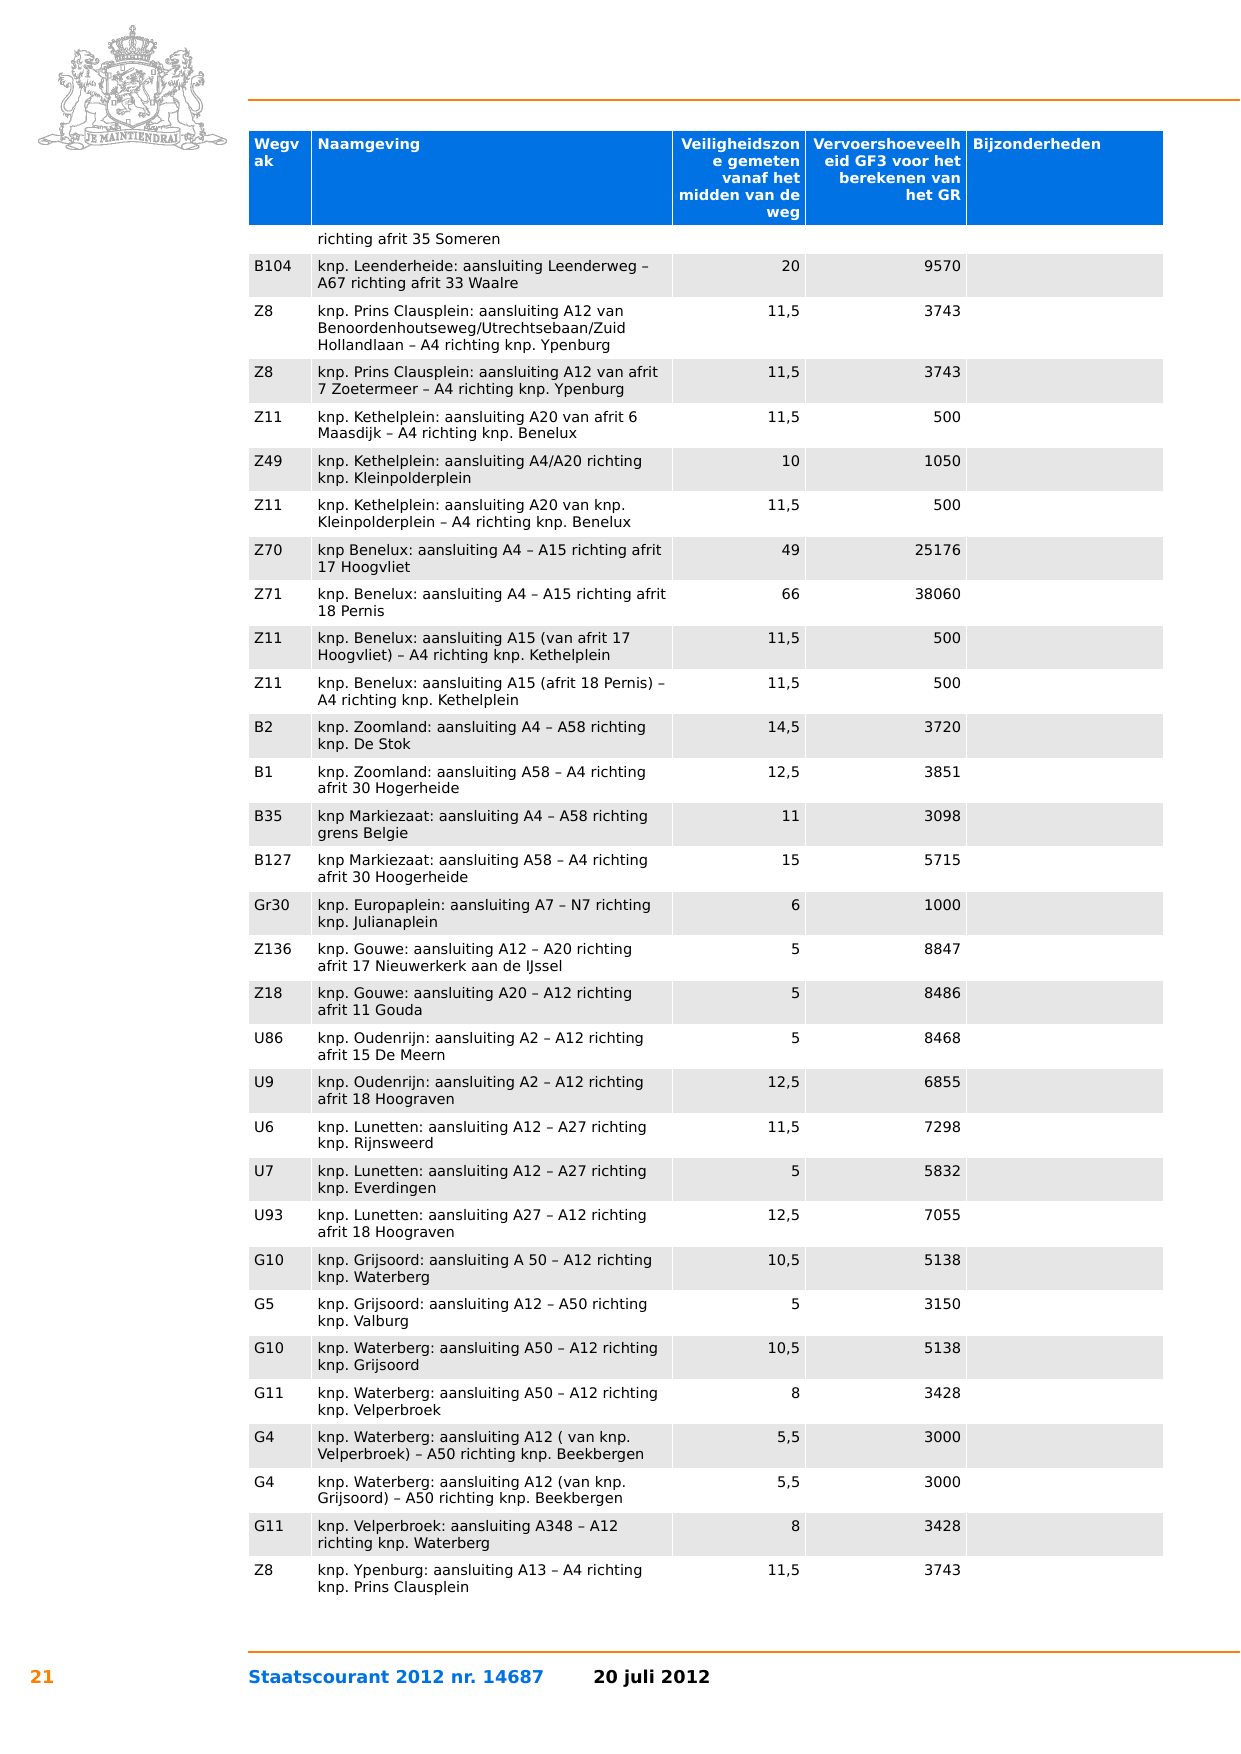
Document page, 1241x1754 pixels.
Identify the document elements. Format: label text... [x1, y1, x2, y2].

table_cell 5 [673, 981, 805, 1024]
table_cell knp. Waterberg: aansluiting A50 – A12 richting knp. Velperbroek [312, 1380, 672, 1423]
table_cell 5 [673, 1158, 805, 1201]
table_cell [967, 759, 1163, 802]
table_cell knp. Prins Clausplein: aansluiting A12 van afrit 7 Zoetermeer – A4 richting knp. Ypenburg [312, 359, 672, 403]
table_cell 10 [673, 448, 805, 491]
table_cell 5138 [806, 1336, 966, 1379]
table_cell [967, 848, 1163, 891]
table_cell 3098 [806, 803, 966, 846]
table_cell Z71 [249, 581, 311, 624]
table_cell 8 [673, 1513, 805, 1556]
table_cell [967, 803, 1163, 846]
table_cell knp. Waterberg: aansluiting A12 (van knp. Grijsoord) – A50 richting knp. Beekbergen [312, 1469, 672, 1512]
table_cell [967, 226, 1163, 253]
table_cell [967, 670, 1163, 713]
table_cell Z136 [249, 936, 311, 979]
table_cell 1000 [806, 892, 966, 935]
table_cell knp. Zoomland: aansluiting A58 – A4 richting afrit 30 Hogerheide [312, 759, 672, 802]
table_cell Z49 [249, 448, 311, 491]
table_cell 3000 [806, 1424, 966, 1468]
table_cell [967, 359, 1163, 403]
table_cell U7 [249, 1158, 311, 1201]
table_cell Z18 [249, 981, 311, 1024]
table_cell knp. Lunetten: aansluiting A12 – A27 richting knp. Everdingen [312, 1158, 672, 1201]
table_cell 11,5 [673, 1114, 805, 1157]
table_cell 11,5 [673, 1558, 805, 1601]
table_cell [967, 936, 1163, 979]
table_cell [967, 1025, 1163, 1068]
table_cell B2 [249, 714, 311, 758]
table_cell [967, 404, 1163, 447]
table_cell [967, 981, 1163, 1024]
table_cell 3720 [806, 714, 966, 758]
table_cell knp. Grijsoord: aansluiting A 50 – A12 richting knp. Waterberg [312, 1247, 672, 1290]
table_cell 5 [673, 1025, 805, 1068]
table_cell 500 [806, 626, 966, 669]
table_cell 11 [673, 803, 805, 846]
table_cell [967, 537, 1163, 580]
table_cell knp. Waterberg: aansluiting A12 ( van knp. Velperbroek) – A50 richting knp. Beekbergen [312, 1424, 672, 1468]
table_cell Gr30 [249, 892, 311, 935]
table_cell knp. Lunetten: aansluiting A27 – A12 richting afrit 18 Hoograven [312, 1203, 672, 1246]
table_cell knp. Gouwe: aansluiting A20 – A12 richting afrit 11 Gouda [312, 981, 672, 1024]
table_cell 38060 [806, 581, 966, 624]
table_cell [967, 1114, 1163, 1157]
table_cell 12,5 [673, 1069, 805, 1113]
table_cell 11,5 [673, 493, 805, 536]
table_header Bijzonderheden [967, 131, 1163, 225]
table_cell 3743 [806, 298, 966, 358]
table_cell knp. Europaplein: aansluiting A7 – N7 richting knp. Julianaplein [312, 892, 672, 935]
table_cell [249, 226, 311, 253]
table_cell [967, 448, 1163, 491]
table_cell 3743 [806, 1558, 966, 1601]
table_cell 14,5 [673, 714, 805, 758]
table_cell 5138 [806, 1247, 966, 1290]
table_cell B127 [249, 848, 311, 891]
table_cell knp Benelux: aansluiting A4 – A15 richting afrit 17 Hoogvliet [312, 537, 672, 580]
table_cell Z11 [249, 626, 311, 669]
table_cell Z70 [249, 537, 311, 580]
table_cell 12,5 [673, 1203, 805, 1246]
table_cell 500 [806, 670, 966, 713]
table_cell 25176 [806, 537, 966, 580]
table_cell 6 [673, 892, 805, 935]
table_cell knp. Lunetten: aansluiting A12 – A27 richting knp. Rijnsweerd [312, 1114, 672, 1157]
table_cell [967, 1247, 1163, 1290]
table_cell B1 [249, 759, 311, 802]
table_cell 8468 [806, 1025, 966, 1068]
table_cell 15 [673, 848, 805, 891]
table_cell 8486 [806, 981, 966, 1024]
table_cell 11,5 [673, 298, 805, 358]
table_cell 5 [673, 936, 805, 979]
table_cell 3428 [806, 1380, 966, 1423]
table_cell knp Markiezaat: aansluiting A4 – A58 richting grens Belgie [312, 803, 672, 846]
table_cell 5,5 [673, 1424, 805, 1468]
table_cell 8 [673, 1380, 805, 1423]
table_cell Z11 [249, 493, 311, 536]
table_cell G10 [249, 1336, 311, 1379]
table_cell 5,5 [673, 1469, 805, 1512]
table_cell 3743 [806, 359, 966, 403]
table_cell [967, 1336, 1163, 1379]
table_header Wegvak [249, 131, 311, 225]
table_cell 8847 [806, 936, 966, 979]
table_cell [967, 1291, 1163, 1334]
table_cell knp. Zoomland: aansluiting A4 – A58 richting knp. De Stok [312, 714, 672, 758]
table_cell [967, 254, 1163, 297]
table_cell [967, 1158, 1163, 1201]
table_cell Z8 [249, 1558, 311, 1601]
table_cell Z8 [249, 359, 311, 403]
table_cell knp. Benelux: aansluiting A4 – A15 richting afrit 18 Pernis [312, 581, 672, 624]
table_cell G11 [249, 1513, 311, 1556]
table_cell Z11 [249, 404, 311, 447]
table_cell [967, 892, 1163, 935]
table_cell 3428 [806, 1513, 966, 1556]
table_cell knp. Waterberg: aansluiting A50 – A12 richting knp. Grijsoord [312, 1336, 672, 1379]
table_cell Z8 [249, 298, 311, 358]
table_cell 1050 [806, 448, 966, 491]
table_cell 500 [806, 493, 966, 536]
table_cell G4 [249, 1424, 311, 1468]
table_cell 7298 [806, 1114, 966, 1157]
table_cell 5715 [806, 848, 966, 891]
table_cell G4 [249, 1469, 311, 1512]
table_cell 11,5 [673, 670, 805, 713]
table_cell knp. Oudenrijn: aansluiting A2 – A12 richting afrit 18 Hoograven [312, 1069, 672, 1113]
table_cell knp. Kethelplein: aansluiting A20 van afrit 6 Maasdijk – A4 richting knp. Benelux [312, 404, 672, 447]
table_header Vervoershoeveelheid GF3 voor het berekenen van het GR [806, 131, 966, 225]
picture [38, 25, 227, 150]
table_cell [673, 226, 805, 253]
table_cell 10,5 [673, 1247, 805, 1290]
table_cell knp. Gouwe: aansluiting A12 – A20 richting afrit 17 Nieuwerkerk aan de IJssel [312, 936, 672, 979]
table_cell [967, 1513, 1163, 1556]
table_cell 5832 [806, 1158, 966, 1201]
table_cell 11,5 [673, 626, 805, 669]
table_cell knp. Ypenburg: aansluiting A13 – A4 richting knp. Prins Clausplein [312, 1558, 672, 1601]
table_cell 12,5 [673, 759, 805, 802]
table_cell [967, 581, 1163, 624]
table_cell 3851 [806, 759, 966, 802]
table_cell 5 [673, 1291, 805, 1334]
table_cell 500 [806, 404, 966, 447]
table_cell 11,5 [673, 404, 805, 447]
table_cell 3000 [806, 1469, 966, 1512]
table_cell knp. Benelux: aansluiting A15 (van afrit 17 Hoogvliet) – A4 richting knp. Kethelplein [312, 626, 672, 669]
table_cell 66 [673, 581, 805, 624]
table_cell B104 [249, 254, 311, 297]
table_cell knp. Benelux: aansluiting A15 (afrit 18 Pernis) – A4 richting knp. Kethelplein [312, 670, 672, 713]
table_cell 7055 [806, 1203, 966, 1246]
table_cell Z11 [249, 670, 311, 713]
table_cell [967, 714, 1163, 758]
table_cell 9570 [806, 254, 966, 297]
table_cell [967, 626, 1163, 669]
table_cell G11 [249, 1380, 311, 1423]
table_header Veiligheidszone gemeten vanaf het midden van de weg [673, 131, 805, 225]
table_cell 11,5 [673, 359, 805, 403]
table_cell G5 [249, 1291, 311, 1334]
table_cell knp. Prins Clausplein: aansluiting A12 van Benoordenhoutseweg/Utrechtsebaan/Zuid Hollandlaan – A4 richting knp. Ypenburg [312, 298, 672, 358]
table_cell knp. Velperbroek: aansluiting A348 – A12 richting knp. Waterberg [312, 1513, 672, 1556]
table_cell richting afrit 35 Someren [312, 226, 672, 253]
table_cell [967, 1380, 1163, 1423]
table_cell 49 [673, 537, 805, 580]
table_cell knp. Grijsoord: aansluiting A12 – A50 richting knp. Valburg [312, 1291, 672, 1334]
table_cell U6 [249, 1114, 311, 1157]
table_cell 6855 [806, 1069, 966, 1113]
table_cell G10 [249, 1247, 311, 1290]
table_cell knp Markiezaat: aansluiting A58 – A4 richting afrit 30 Hoogerheide [312, 848, 672, 891]
table_cell [806, 226, 966, 253]
table_cell 20 [673, 254, 805, 297]
table_cell B35 [249, 803, 311, 846]
table_cell [967, 1558, 1163, 1601]
table_cell [967, 1424, 1163, 1468]
table_cell 3150 [806, 1291, 966, 1334]
table_cell knp. Kethelplein: aansluiting A4/A20 richting knp. Kleinpolderplein [312, 448, 672, 491]
table_header Naamgeving [312, 131, 672, 225]
table_cell knp. Oudenrijn: aansluiting A2 – A12 richting afrit 15 De Meern [312, 1025, 672, 1068]
table_cell [967, 298, 1163, 358]
table_cell [967, 493, 1163, 536]
table_cell [967, 1203, 1163, 1246]
table_cell U93 [249, 1203, 311, 1246]
table_cell 10,5 [673, 1336, 805, 1379]
table_cell U9 [249, 1069, 311, 1113]
table_cell knp. Leenderheide: aansluiting Leenderweg – A67 richting afrit 33 Waalre [312, 254, 672, 297]
table_cell [967, 1069, 1163, 1113]
table_cell [967, 1469, 1163, 1512]
table_cell U86 [249, 1025, 311, 1068]
table_cell knp. Kethelplein: aansluiting A20 van knp. Kleinpolderplein – A4 richting knp. Benelux [312, 493, 672, 536]
